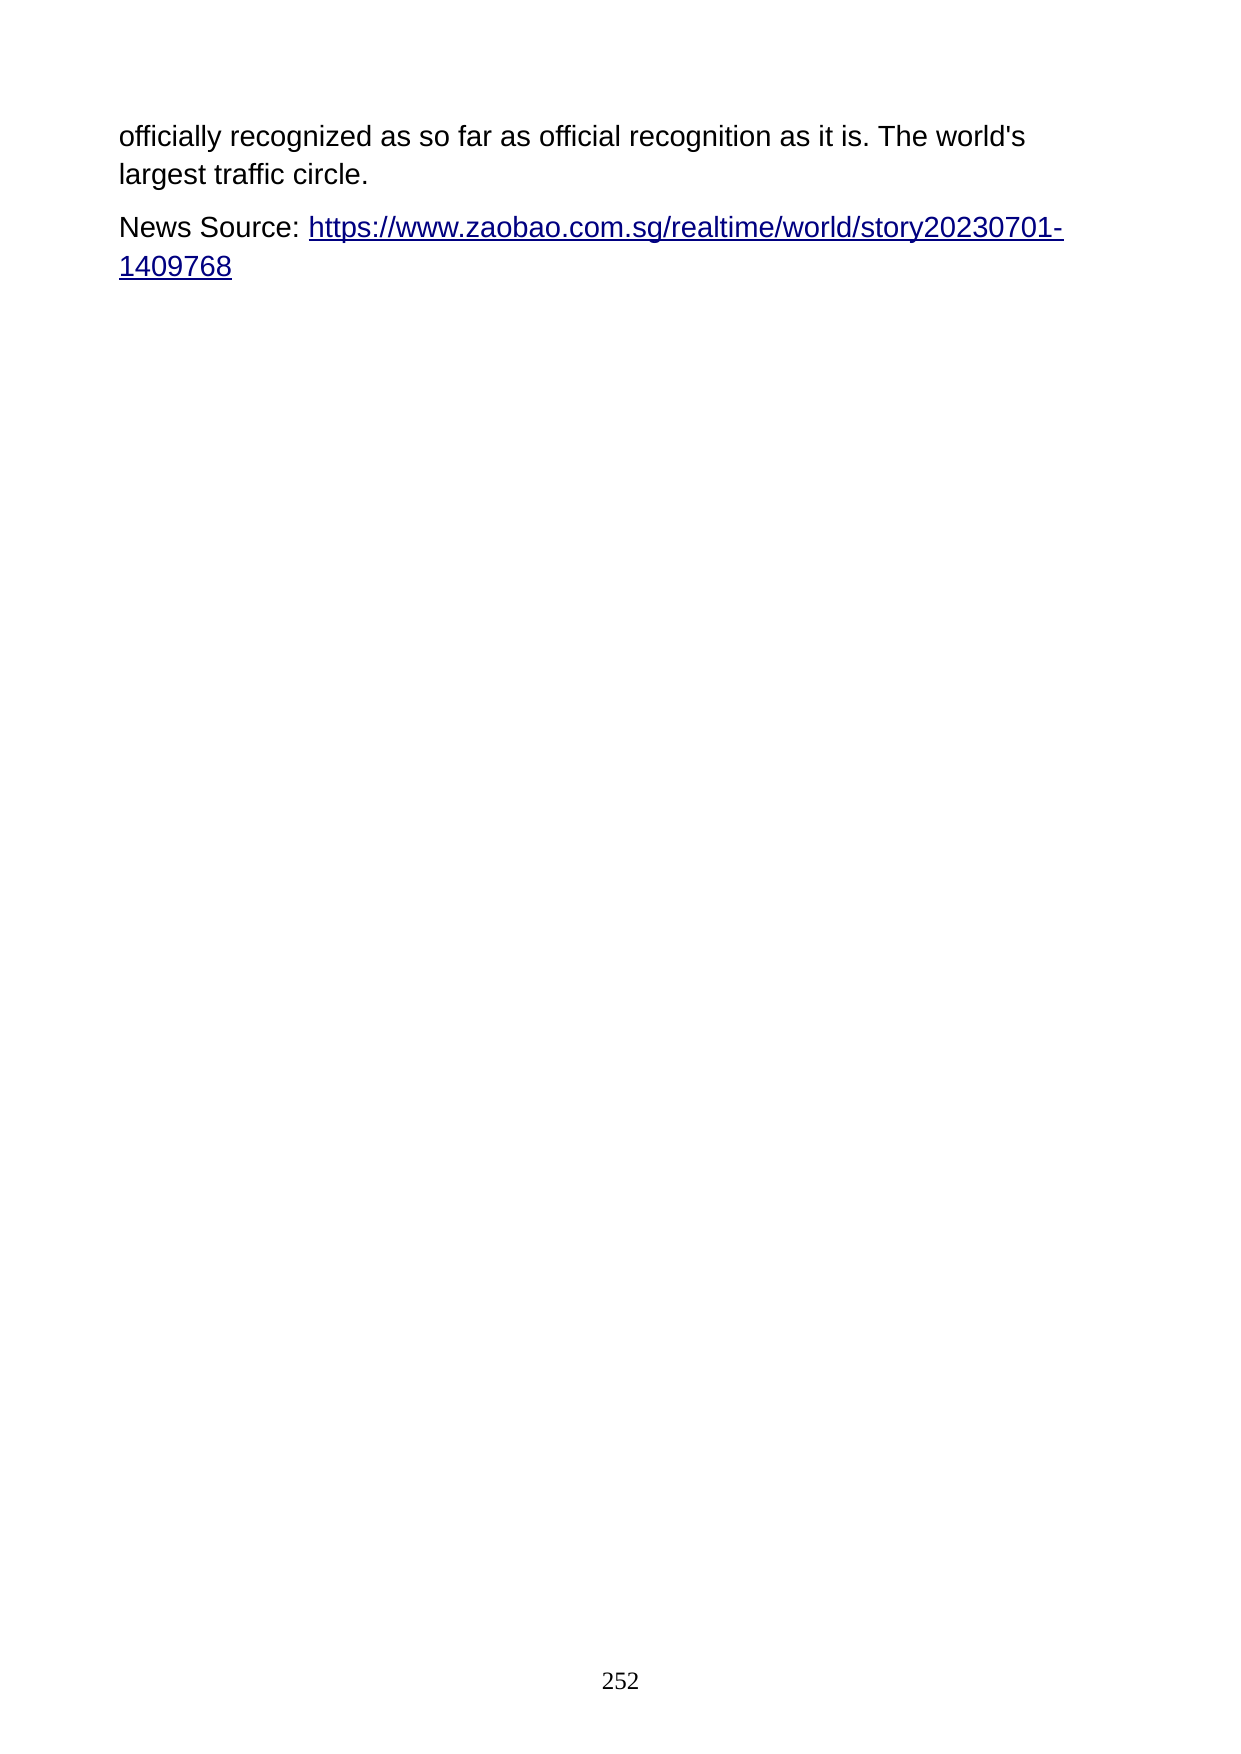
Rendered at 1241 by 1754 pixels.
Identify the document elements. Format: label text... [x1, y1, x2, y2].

text News Source: https://www.zaobao.com.sg/realtime/world/story20230701-1409768 [118, 210, 1122, 282]
text officially recognized as so far as official recognition as it is. The world's largest traffic circle. [118, 118, 1122, 191]
